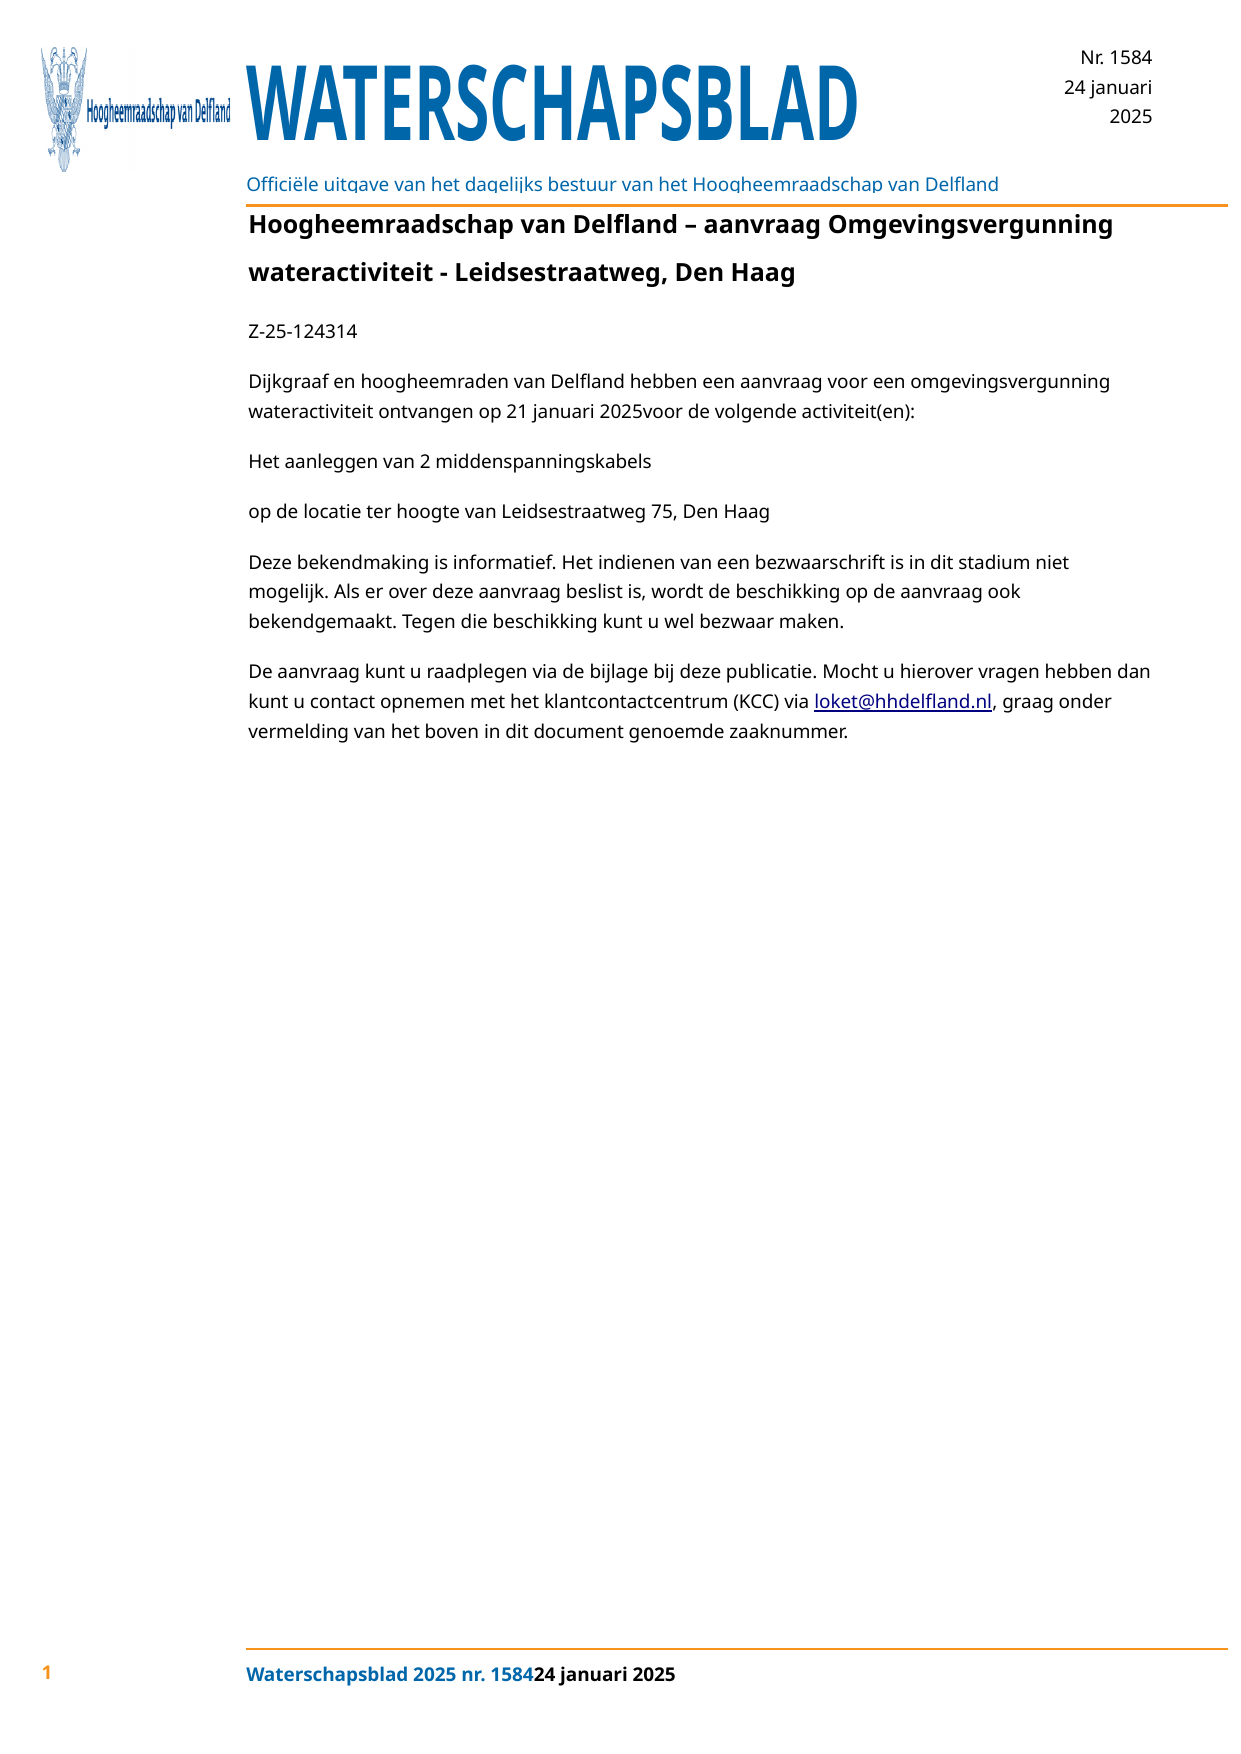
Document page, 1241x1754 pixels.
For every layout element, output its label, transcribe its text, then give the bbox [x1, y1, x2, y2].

picture [41, 47, 231, 172]
text Dijkgraaf en hoogheemraden van Delfland hebben een aanvraag voor een omgevingsvergunning wateractiviteit ontvangen op 21 januari 2025voor de volgende activiteit(en): [248, 368, 1152, 424]
text Deze bekendmaking is informatief. Het indienen van een bezwaarschrift is in dit stadium niet mogelijk. Als er over deze aanvraag beslist is, wordt de beschikking op de aanvraag ook bekendgemaakt. Tegen die beschikking kunt u wel bezwaar maken. [248, 549, 1152, 634]
text op de locatie ter hoogte van Leidsestraatweg 75, Den Haag [248, 499, 1152, 524]
text Z-25-124314 [248, 318, 1152, 344]
text Hoogheemraadschap van Delfland – aanvraag Omgevingsvergunning wateractiviteit - Leidsestraatweg, Den Haag [248, 207, 1152, 288]
text De aanvraag kunt u raadplegen via de bijlage bij deze publicatie. Mocht u hierover vragen hebben dan kunt u contact opnemen met het klantcontactcentrum (KCC) via loket@hhdelfland.nl, graag onder vermelding van het boven in dit document genoemde zaaknummer. [248, 659, 1152, 744]
text Het aanleggen van 2 middenspanningskabels [248, 448, 1152, 474]
